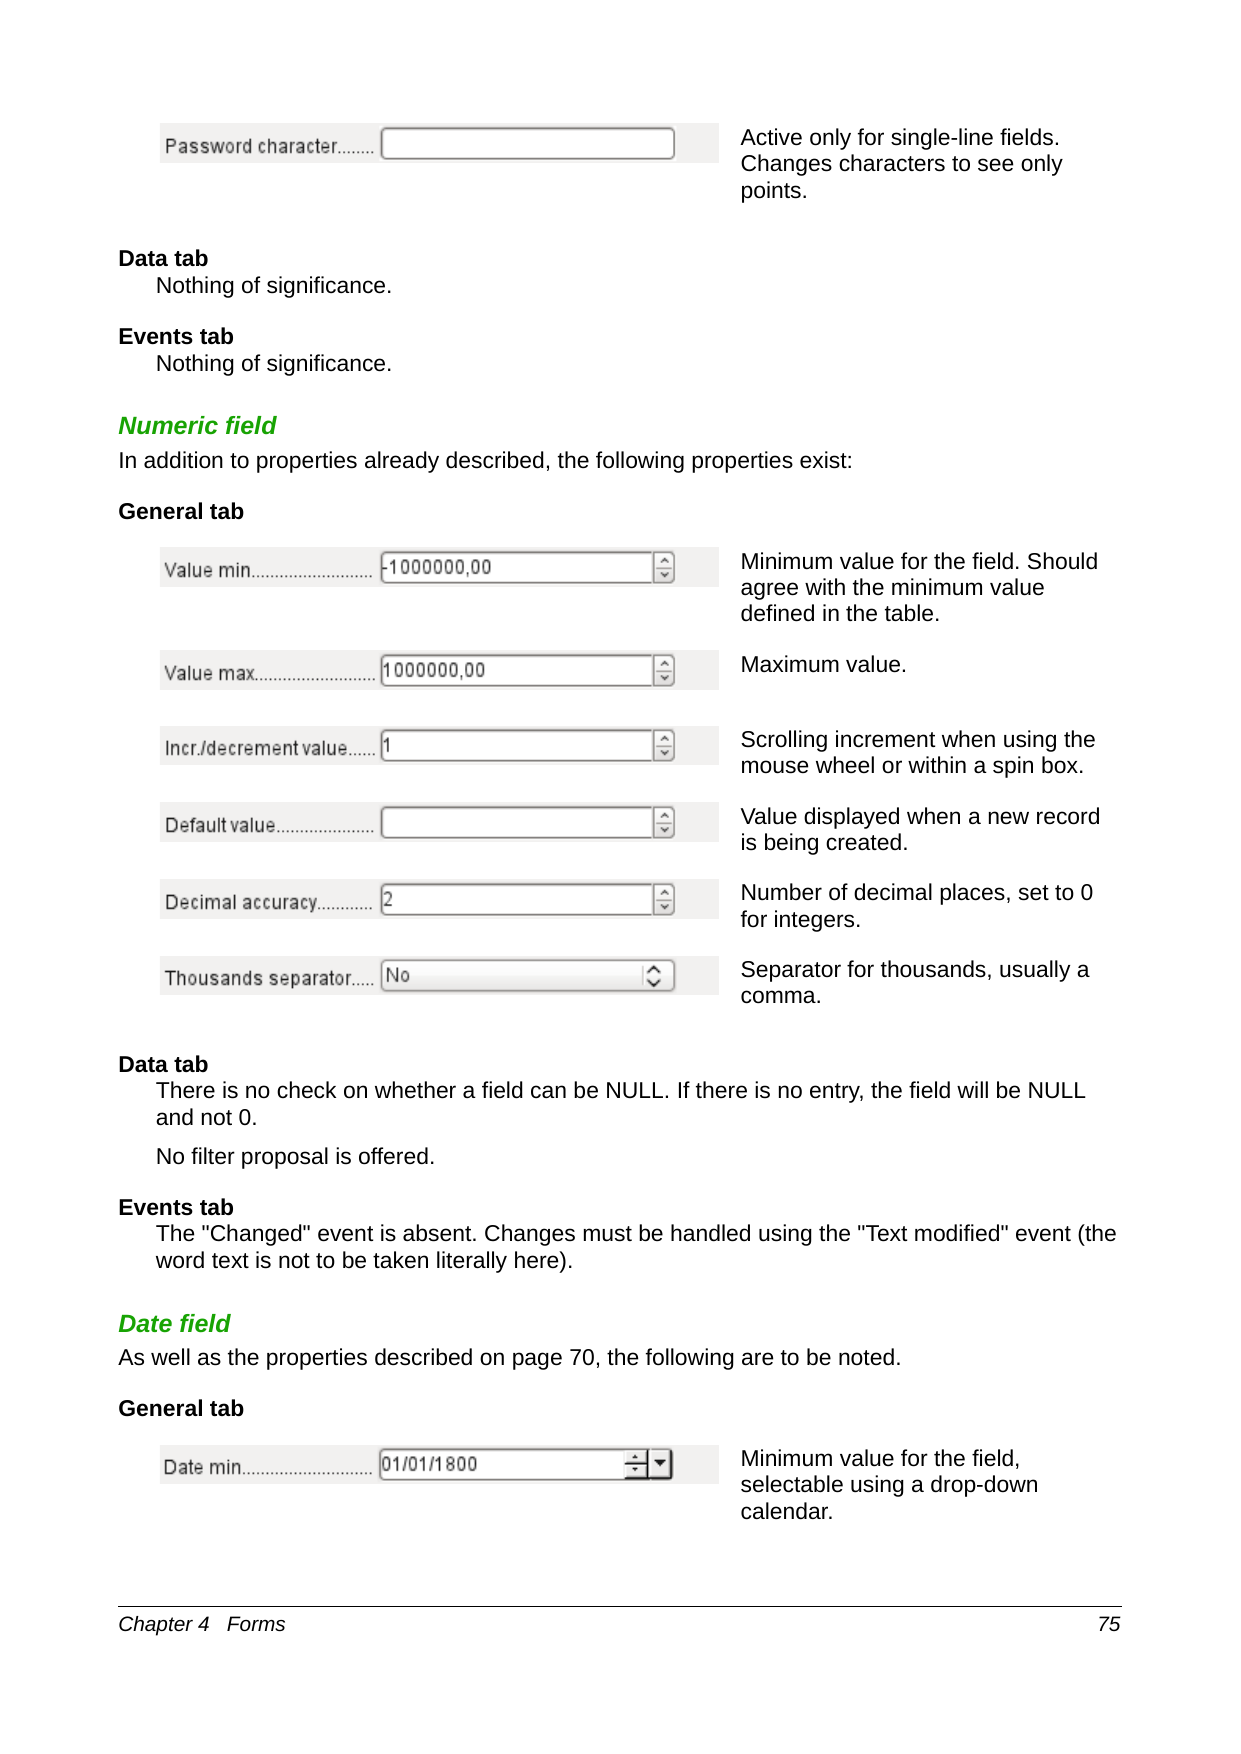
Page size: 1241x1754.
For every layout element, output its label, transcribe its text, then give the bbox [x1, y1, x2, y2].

picture [159, 1445, 719, 1484]
picture [159, 650, 719, 690]
picture [159, 802, 719, 842]
table_cell [144, 645, 734, 720]
picture [159, 547, 719, 587]
text General tab [118, 1395, 1122, 1422]
table_cell Scrolling increment when using the mouse wheel or within a spin box. [735, 720, 1124, 797]
text Data tab [118, 245, 1122, 272]
table_cell Maximum value. [735, 645, 1124, 720]
table_cell [144, 118, 734, 221]
table_cell Active only for single-line fields. Changes characters to see only points. [735, 118, 1122, 221]
text Events tab [118, 1194, 1122, 1220]
text Nothing of significance. [156, 272, 1122, 298]
table_cell [144, 720, 734, 797]
picture [159, 956, 719, 995]
table_cell Value displayed when a new record is being created. [735, 797, 1124, 873]
text Events tab [118, 323, 1122, 349]
text No filter proposal is offered. [156, 1143, 1122, 1169]
table_header [144, 542, 734, 645]
subtitle Numeric field [118, 411, 1122, 440]
table_header Minimum value for the field, selectable using a drop-down calendar. [735, 1439, 1124, 1542]
text The "Changed" event is absent. Changes must be handled using the "Text modified" event (the word text is not to be taken literally here). [156, 1220, 1122, 1273]
table_cell [144, 797, 734, 873]
subtitle Date field [118, 1309, 1122, 1337]
picture [159, 123, 719, 163]
table_cell Separator for thousands, usually a comma. [735, 950, 1124, 1027]
text As well as the properties described on page 70, the following are to be noted. [118, 1344, 1122, 1370]
text In addition to properties already described, the following properties exist: [118, 447, 1122, 473]
table_cell Number of decimal places, set to 0 for integers. [735, 874, 1124, 950]
table_header [144, 1439, 734, 1542]
text Nothing of significance. [156, 349, 1122, 376]
table_cell [144, 950, 734, 1027]
picture [159, 879, 719, 919]
text There is no check on whether a field can be NULL. If there is no entry, the field will be NULL and not 0. [156, 1077, 1122, 1130]
table_cell [144, 874, 734, 950]
picture [159, 726, 719, 765]
text General tab [118, 498, 1122, 524]
text Data tab [118, 1051, 1122, 1077]
table_header Minimum value for the field. Should agree with the minimum value defined in the table. [735, 542, 1124, 645]
